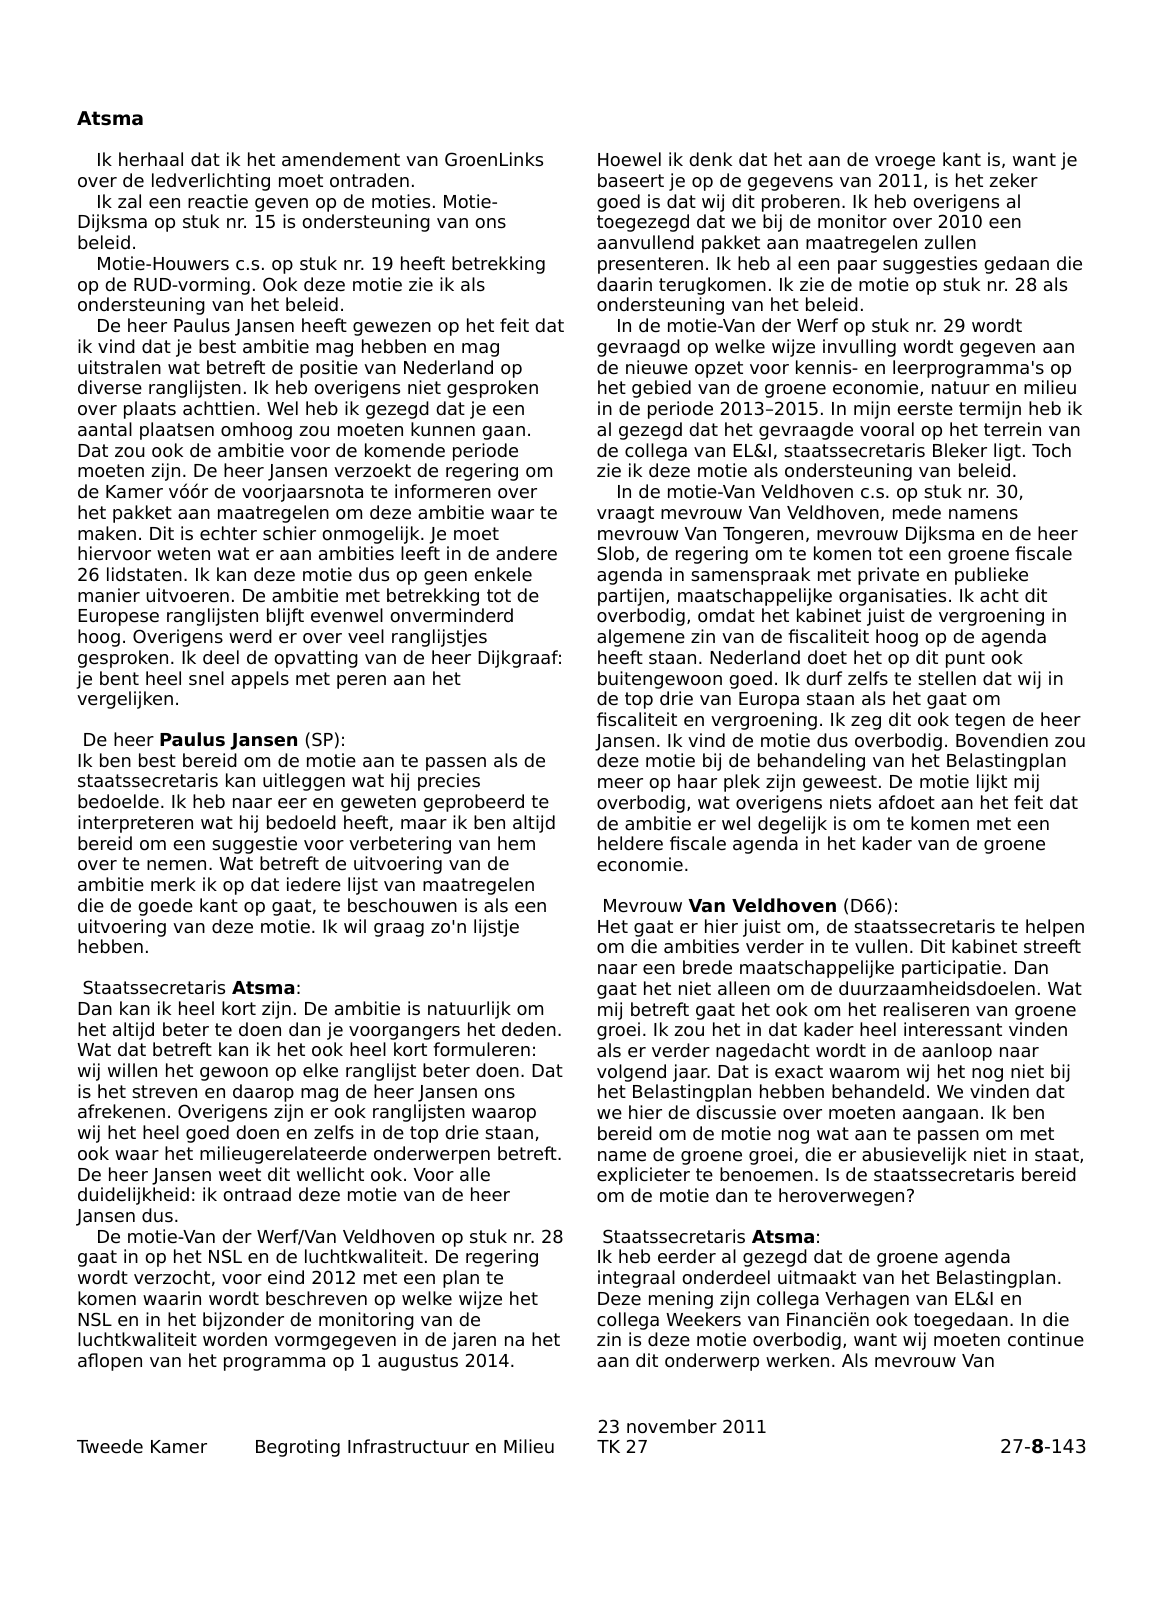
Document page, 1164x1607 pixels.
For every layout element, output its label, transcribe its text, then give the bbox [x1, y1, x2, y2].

text Ik ben best bereid om de motie aan te passen als de staatssecretaris kan uitleggen wat hij precies bedoelde. Ik heb naar eer en geweten geprobeerd te interpreteren wat hij bedoeld heeft, maar ik ben altijd bereid om een suggestie voor verbetering van hem over te nemen. Wat betreft de uitvoering van de ambitie merk ik op dat iedere lijst van maatregelen die de goede kant op gaat, te beschouwen is als een uitvoering van deze motie. Ik wil graag zo'n lijstje hebben. [77, 751, 567, 958]
text Mevrouw Van Veldhoven (D66): [596, 896, 1087, 916]
text Ik herhaal dat ik het amendement van GroenLinks over de ledverlichting moet ontraden. [77, 150, 567, 192]
text In de motie-Van Veldhoven c.s. op stuk nr. 30, vraagt mevrouw Van Veldhoven, mede namens mevrouw Van Tongeren, mevrouw Dijksma en de heer Slob, de regering om te komen tot een groene fiscale agenda in samenspraak met private en publieke partijen, maatschappelijke organisaties. Ik acht dit overbodig, omdat het kabinet juist de vergroening in algemene zin van de fiscaliteit hoog op de agenda heeft staan. Nederland doet het op dit punt ook buitengewoon goed. Ik durf zelfs te stellen dat wij in de top drie van Europa staan als het gaat om fiscaliteit en vergroening. Ik zeg dit ook tegen de heer Jansen. Ik vind de motie dus overbodig. Bovendien zou deze motie bij de behandeling van het Belastingplan meer op haar plek zijn geweest. De motie lijkt mij overbodig, wat overigens niets afdoet aan het feit dat de ambitie er wel degelijk is om te komen met een heldere fiscale agenda in het kader van de groene economie. [596, 482, 1087, 876]
text Staatssecretaris Atsma: [596, 1227, 1087, 1247]
text De motie-Van der Werf/Van Veldhoven op stuk nr. 28 gaat in op het NSL en de luchtkwaliteit. De regering wordt verzocht, voor eind 2012 met een plan te komen waarin wordt beschreven op welke wijze het NSL en in het bijzonder de monitoring van de luchtkwaliteit worden vormgegeven in de jaren na het aflopen van het programma op 1 augustus 2014. [77, 1227, 567, 1372]
text Ik heb eerder al gezegd dat de groene agenda integraal onderdeel uitmaakt van het Belastingplan. Deze mening zijn collega Verhagen van EL&I en collega Weekers van Financiën ook toegedaan. In die zin is deze motie overbodig, want wij moeten continue aan dit onderwerp werken. Als mevrouw Van [596, 1247, 1087, 1372]
text De heer Paulus Jansen heeft gewezen op het feit dat ik vind dat je best ambitie mag hebben en mag uitstralen wat betreft de positie van Nederland op diverse ranglijsten. Ik heb overigens niet gesproken over plaats achttien. Wel heb ik gezegd dat je een aantal plaatsen omhoog zou moeten kunnen gaan. Dat zou ook de ambitie voor de komende periode moeten zijn. De heer Jansen verzoekt de regering om de Kamer vóór de voorjaarsnota te informeren over het pakket aan maatregelen om deze ambitie waar te maken. Dit is echter schier onmogelijk. Je moet hiervoor weten wat er aan ambities leeft in de andere 26 lidstaten. Ik kan deze motie dus op geen enkele manier uitvoeren. De ambitie met betrekking tot de Europese ranglijsten blijft evenwel onverminderd hoog. Overigens werd er over veel ranglijstjes gesproken. Ik deel de opvatting van de heer Dijkgraaf: je bent heel snel appels met peren aan het vergelijken. [77, 316, 567, 710]
text Dan kan ik heel kort zijn. De ambitie is natuurlijk om het altijd beter te doen dan je voorgangers het deden. Wat dat betreft kan ik het ook heel kort formuleren: wij willen het gewoon op elke ranglijst beter doen. Dat is het streven en daarop mag de heer Jansen ons afrekenen. Overigens zijn er ook ranglijsten waarop wij het heel goed doen en zelfs in de top drie staan, ook waar het milieugerelateerde onderwerpen betreft. De heer Jansen weet dit wellicht ook. Voor alle duidelijkheid: ik ontraad deze motie van de heer Jansen dus. [77, 999, 567, 1227]
text In de motie-Van der Werf op stuk nr. 29 wordt gevraagd op welke wijze invulling wordt gegeven aan de nieuwe opzet voor kennis- en leerprogramma's op het gebied van de groene economie, natuur en milieu in de periode 2013–2015. In mijn eerste termijn heb ik al gezegd dat het gevraagde vooral op het terrein van de collega van EL&I, staatssecretaris Bleker ligt. Toch zie ik deze motie als ondersteuning van beleid. [596, 316, 1087, 482]
text Het gaat er hier juist om, de staatssecretaris te helpen om die ambities verder in te vullen. Dit kabinet streeft naar een brede maatschappelijke participatie. Dan gaat het niet alleen om de duurzaamheidsdoelen. Wat mij betreft gaat het ook om het realiseren van groene groei. Ik zou het in dat kader heel interessant vinden als er verder nagedacht wordt in de aanloop naar volgend jaar. Dat is exact waarom wij het nog niet bij het Belastingplan hebben behandeld. We vinden dat we hier de discussie over moeten aangaan. Ik ben bereid om de motie nog wat aan te passen om met name de groene groei, die er abusievelijk niet in staat, explicieter te benoemen. Is de staatssecretaris bereid om de motie dan te heroverwegen? [596, 916, 1087, 1207]
text De heer Paulus Jansen (SP): [77, 730, 567, 751]
text Motie-Houwers c.s. op stuk nr. 19 heeft betrekking op de RUD-vorming. Ook deze motie zie ik als ondersteuning van het beleid. [77, 254, 567, 316]
text Staatssecretaris Atsma: [77, 978, 567, 999]
text Hoewel ik denk dat het aan de vroege kant is, want je baseert je op de gegevens van 2011, is het zeker goed is dat wij dit proberen. Ik heb overigens al toegezegd dat we bij de monitor over 2010 een aanvullend pakket aan maatregelen zullen presenteren. Ik heb al een paar suggesties gedaan die daarin terugkomen. Ik zie de motie op stuk nr. 28 als ondersteuning van het beleid. [596, 150, 1087, 316]
text Ik zal een reactie geven op de moties. Motie-Dijksma op stuk nr. 15 is ondersteuning van ons beleid. [77, 192, 567, 254]
